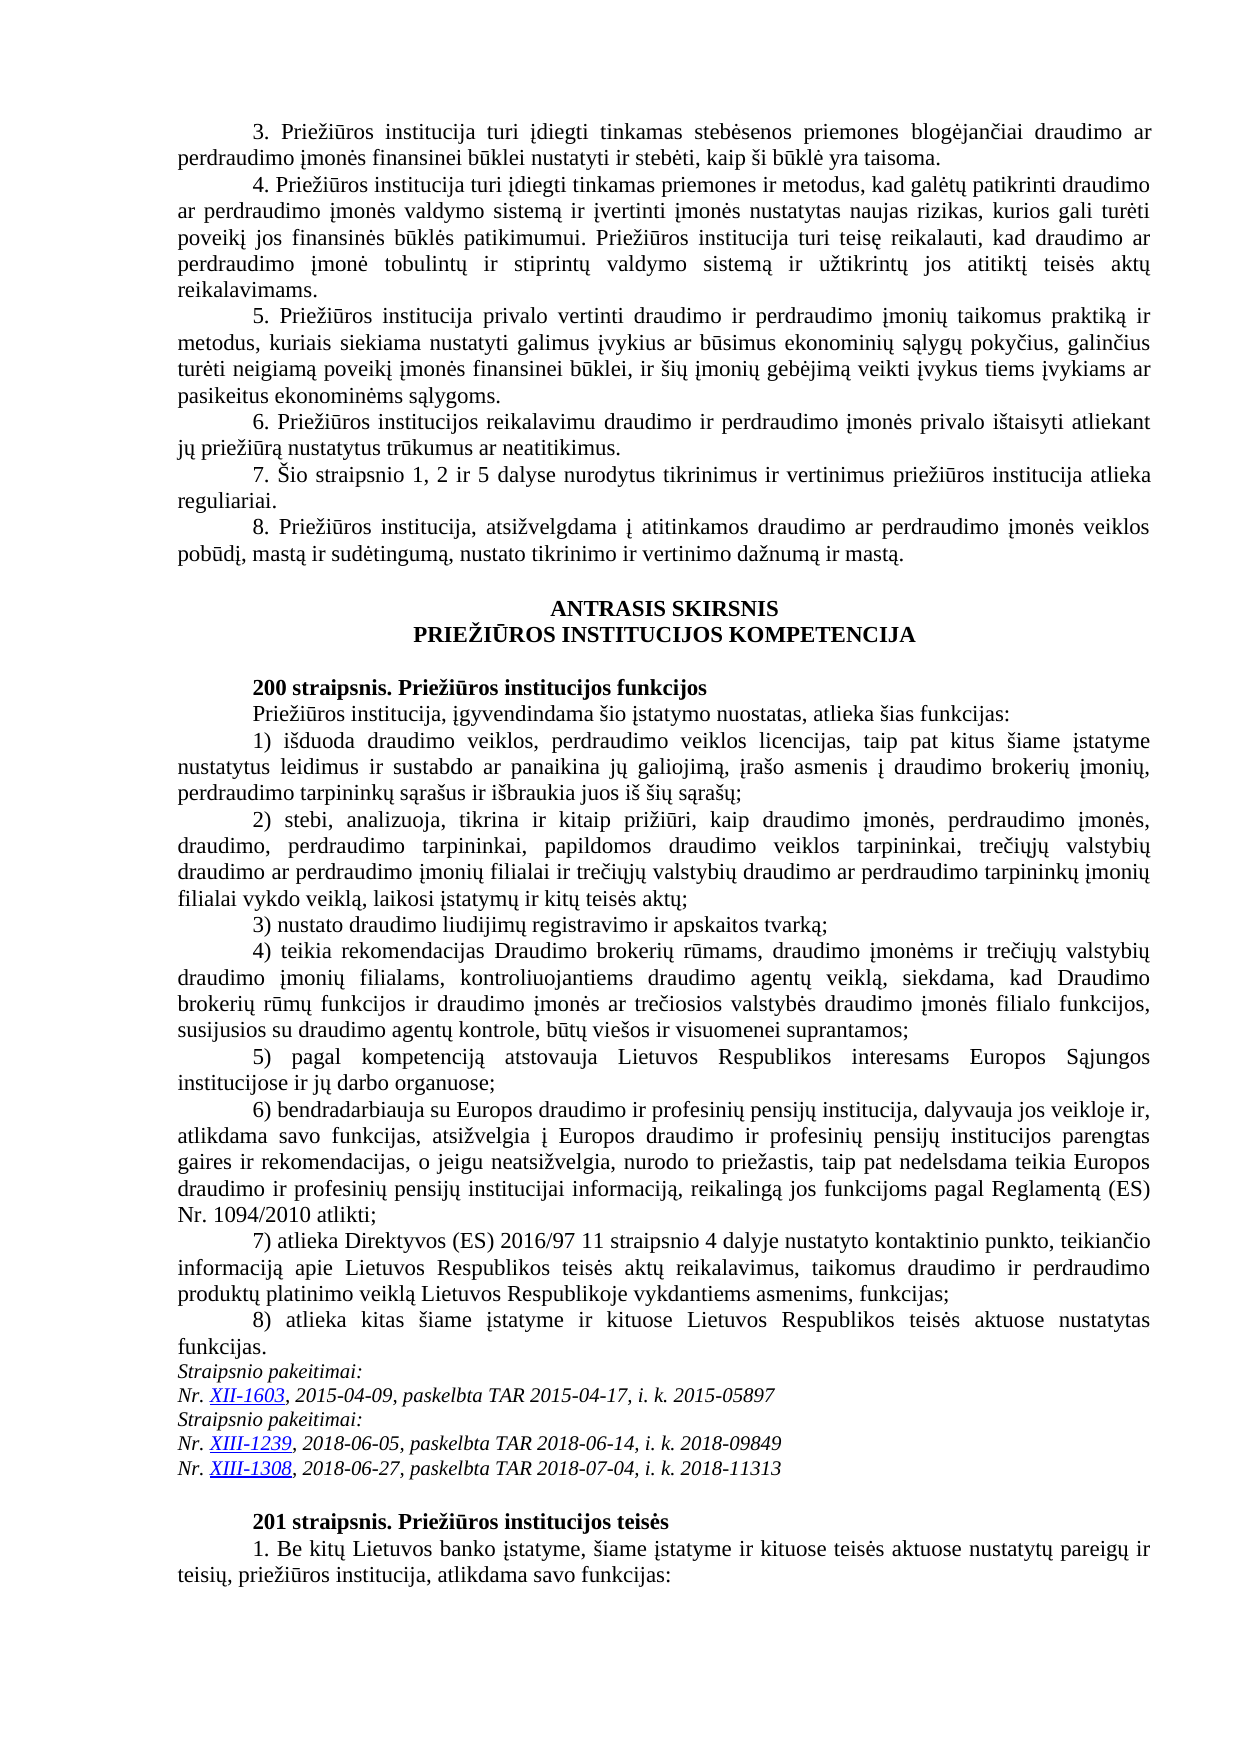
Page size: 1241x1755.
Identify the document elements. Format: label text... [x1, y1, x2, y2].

text 1) išduoda draudimo veiklos, perdraudimo veiklos licencijas, taip pat kitus šiame įstatyme nustatytus leidimus ir sustabdo ar panaikina jų galiojimą, įrašo asmenis į draudimo brokerių įmonių, perdraudimo tarpininkų sąrašus ir išbraukia juos iš šių sąrašų; [177, 727, 1152, 806]
text Nr. XIII-1239, 2018-06-05, paskelbta TAR 2018-06-14, i. k. 2018-09849 [177, 1431, 1152, 1455]
text 7. Šio straipsnio 1, 2 ir 5 dalyse nurodytus tikrinimus ir vertinimus priežiūros institucija atlieka reguliariai. [177, 461, 1152, 513]
text 6. Priežiūros institucijos reikalavimu draudimo ir perdraudimo įmonės privalo ištaisyti atliekant jų priežiūrą nustatytus trūkumus ar neatitikimus. [177, 408, 1152, 461]
text 6) bendradarbiauja su Europos draudimo ir profesinių pensijų institucija, dalyvauja jos veikloje ir, atlikdama savo funkcijas, atsižvelgia į Europos draudimo ir profesinių pensijų institucijos parengtas gaires ir rekomendacijas, o jeigu neatsižvelgia, nurodo to priežastis, taip pat nedelsdama teikia Europos draudimo ir profesinių pensijų institucijai informaciją, reikalingą jos funkcijoms pagal Reglamentą (ES) Nr. 1094/2010 atlikti; [177, 1096, 1152, 1227]
text Priežiūros institucija, įgyvendindama šio įstatymo nuostatas, atlieka šias funkcijas: [177, 700, 1152, 727]
text 3. Priežiūros institucija turi įdiegti tinkamas stebėsenos priemones blogėjančiai draudimo ar perdraudimo įmonės finansinei būklei nustatyti ir stebėti, kaip ši būklė yra taisoma. [177, 118, 1152, 171]
text Straipsnio pakeitimai: [177, 1407, 1152, 1431]
text Nr. XII-1603, 2015-04-09, paskelbta TAR 2015-04-17, i. k. 2015-05897 [177, 1383, 1152, 1407]
text 8) atlieka kitas šiame įstatyme ir kituose Lietuvos Respublikos teisės aktuose nustatytas funkcijas. [177, 1306, 1152, 1359]
text ANTRASIS SKIRSNIS [177, 595, 1152, 621]
text 1. Be kitų Lietuvos banko įstatyme, šiame įstatyme ir kituose teisės aktuose nustatytų pareigų ir teisių, priežiūros institucija, atlikdama savo funkcijas: [177, 1534, 1152, 1587]
text 3) nustato draudimo liudijimų registravimo ir apskaitos tvarką; [177, 911, 1152, 937]
text Straipsnio pakeitimai: [177, 1359, 1152, 1383]
text 8. Priežiūros institucija, atsižvelgdama į atitinkamos draudimo ar perdraudimo įmonės veiklos pobūdį, mastą ir sudėtingumą, nustato tikrinimo ir vertinimo dažnumą ir mastą. [177, 513, 1152, 566]
text 5. Priežiūros institucija privalo vertinti draudimo ir perdraudimo įmonių taikomus praktiką ir metodus, kuriais siekiama nustatyti galimus įvykius ar būsimus ekonominių sąlygų pokyčius, galinčius turėti neigiamą poveikį įmonės finansinei būklei, ir šių įmonių gebėjimą veikti įvykus tiems įvykiams ar pasikeitus ekonominėms sąlygoms. [177, 303, 1152, 408]
text 2) stebi, analizuoja, tikrina ir kitaip prižiūri, kaip draudimo įmonės, perdraudimo įmonės, draudimo, perdraudimo tarpininkai, papildomos draudimo veiklos tarpininkai, trečiųjų valstybių draudimo ar perdraudimo įmonių filialai ir trečiųjų valstybių draudimo ar perdraudimo tarpininkų įmonių filialai vykdo veiklą, laikosi įstatymų ir kitų teisės aktų; [177, 806, 1152, 911]
text 4. Priežiūros institucija turi įdiegti tinkamas priemones ir metodus, kad galėtų patikrinti draudimo ar perdraudimo įmonės valdymo sistemą ir įvertinti įmonės nustatytas naujas rizikas, kurios gali turėti poveikį jos finansinės būklės patikimumui. Priežiūros institucija turi teisę reikalauti, kad draudimo ar perdraudimo įmonė tobulintų ir stiprintų valdymo sistemą ir užtikrintų jos atitiktį teisės aktų reikalavimams. [177, 171, 1152, 303]
text 201 straipsnis. Priežiūros institucijos teisės [177, 1508, 1152, 1534]
text 5) pagal kompetenciją atstovauja Lietuvos Respublikos interesams Europos Sąjungos institucijose ir jų darbo organuose; [177, 1043, 1152, 1096]
text 4) teikia rekomendacijas Draudimo brokerių rūmams, draudimo įmonėms ir trečiųjų valstybių draudimo įmonių filialams, kontroliuojantiems draudimo agentų veiklą, siekdama, kad Draudimo brokerių rūmų funkcijos ir draudimo įmonės ar trečiosios valstybės draudimo įmonės filialo funkcijos, susijusios su draudimo agentų kontrole, būtų viešos ir visuomenei suprantamos; [177, 937, 1152, 1043]
text PRIEŽIŪROS INSTITUCIJOS KOMPETENCIJA [177, 621, 1152, 648]
text 7) atlieka Direktyvos (ES) 2016/97 11 straipsnio 4 dalyje nustatyto kontaktinio punkto, teikiančio informaciją apie Lietuvos Respublikos teisės aktų reikalavimus, taikomus draudimo ir perdraudimo produktų platinimo veiklą Lietuvos Respublikoje vykdantiems asmenims, funkcijas; [177, 1227, 1152, 1306]
text Nr. XIII-1308, 2018-06-27, paskelbta TAR 2018-07-04, i. k. 2018-11313 [177, 1455, 1152, 1479]
text 200 straipsnis. Priežiūros institucijos funkcijos [177, 674, 1152, 700]
